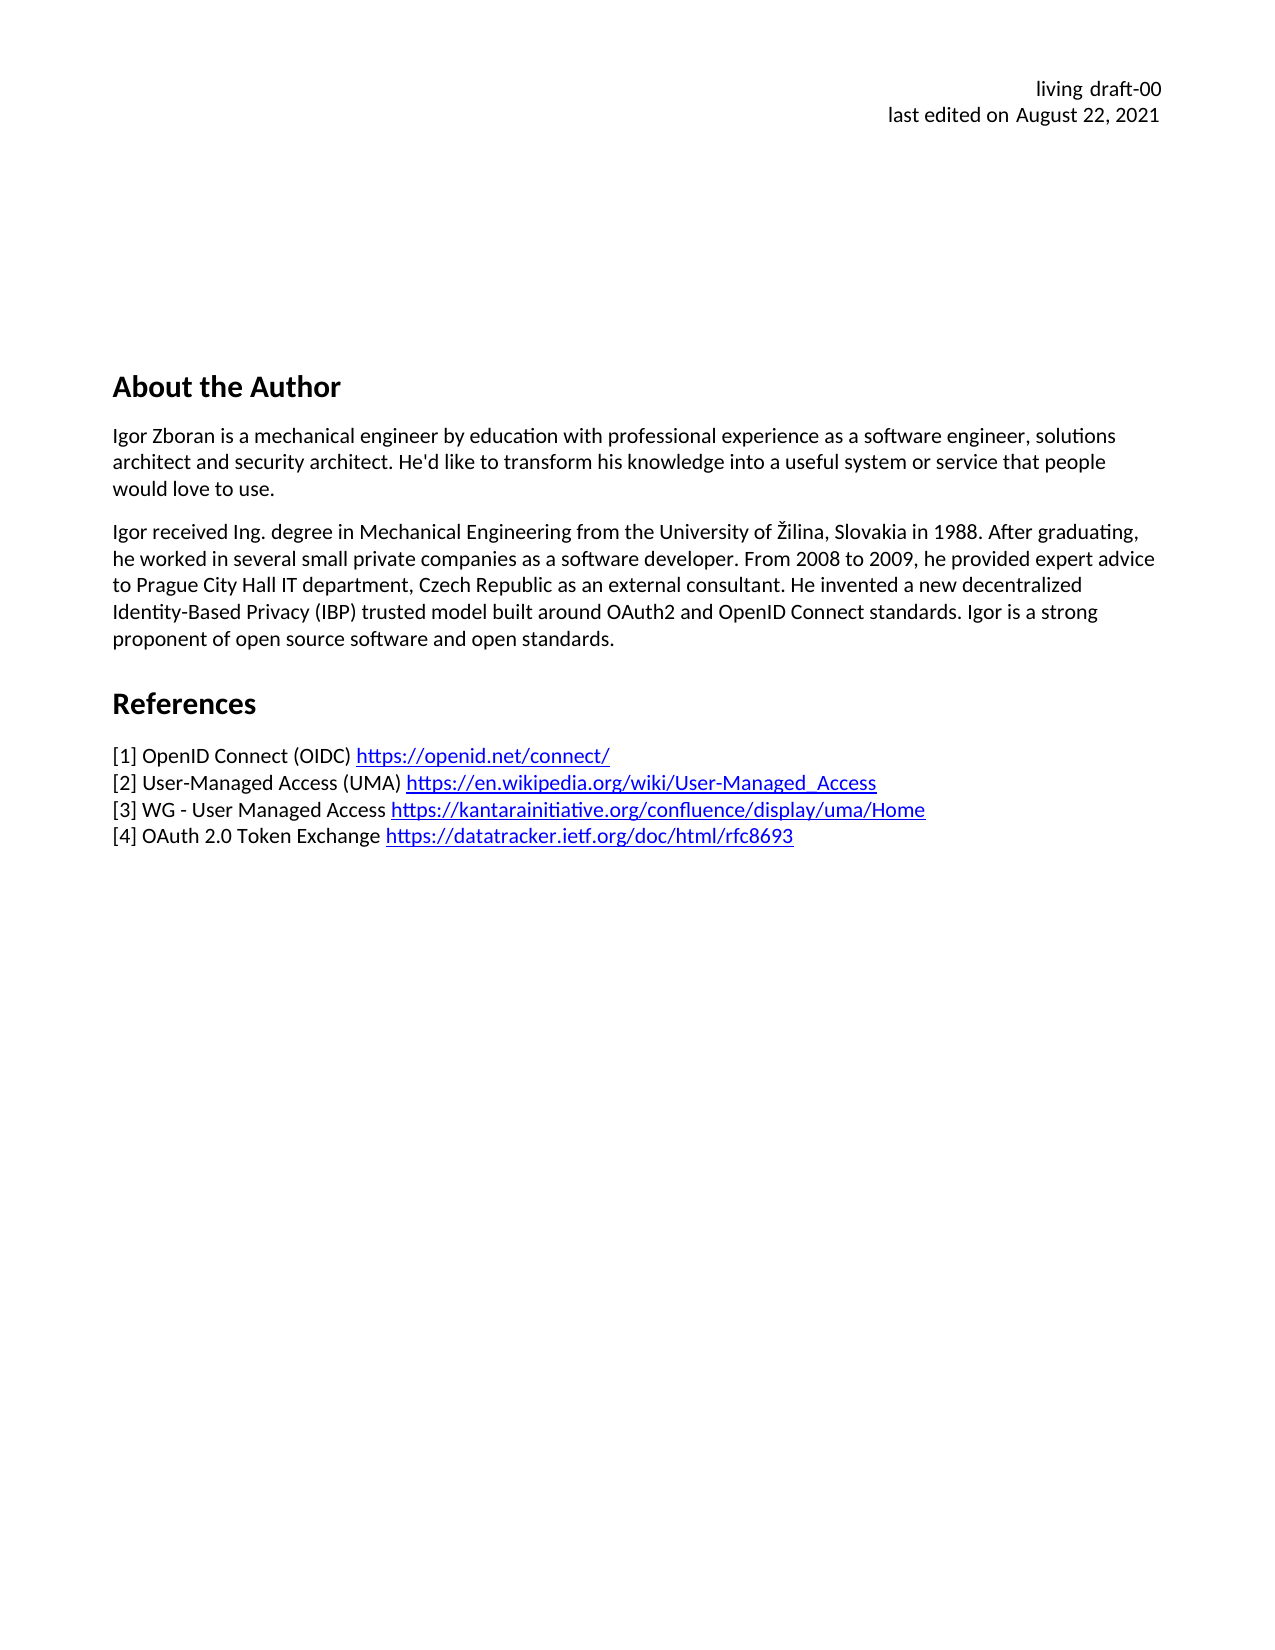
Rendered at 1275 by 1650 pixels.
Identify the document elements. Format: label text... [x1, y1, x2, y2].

text [3] WG - User Managed Access https://kantarainitiative.org/confluence/display/uma/Home [112, 796, 1162, 823]
text References [112, 684, 1162, 722]
text Igor received Ing. degree in Mechanical Engineering from the University of Žilina, Slovakia in 1988. After graduating, he worked in several small private companies as a software developer. From 2008 to 2009, he provided expert advice to Prague City Hall IT department, Czech Republic as an external consultant. He invented a new decentralized Identity-Based Privacy (IBP) trusted model built around OAuth2 and OpenID Connect standards. Igor is a strong proponent of open source software and open standards. [112, 518, 1162, 651]
text Igor Zboran is a mechanical engineer by education with professional experience as a software engineer, solutions architect and security architect. He'd like to transform his knowledge into a useful system or service that people would love to use. [112, 422, 1162, 502]
text About the Author [112, 367, 1162, 406]
text [1] OpenID Connect (OIDC) https://openid.net/connect/ [112, 743, 1162, 769]
text [4] OAuth 2.0 Token Exchange https://datatracker.ietf.org/doc/html/rfc8693 [112, 823, 1162, 849]
text [2] User-Managed Access (UMA) https://en.wikipedia.org/wiki/User-Managed_Access [112, 769, 1162, 796]
